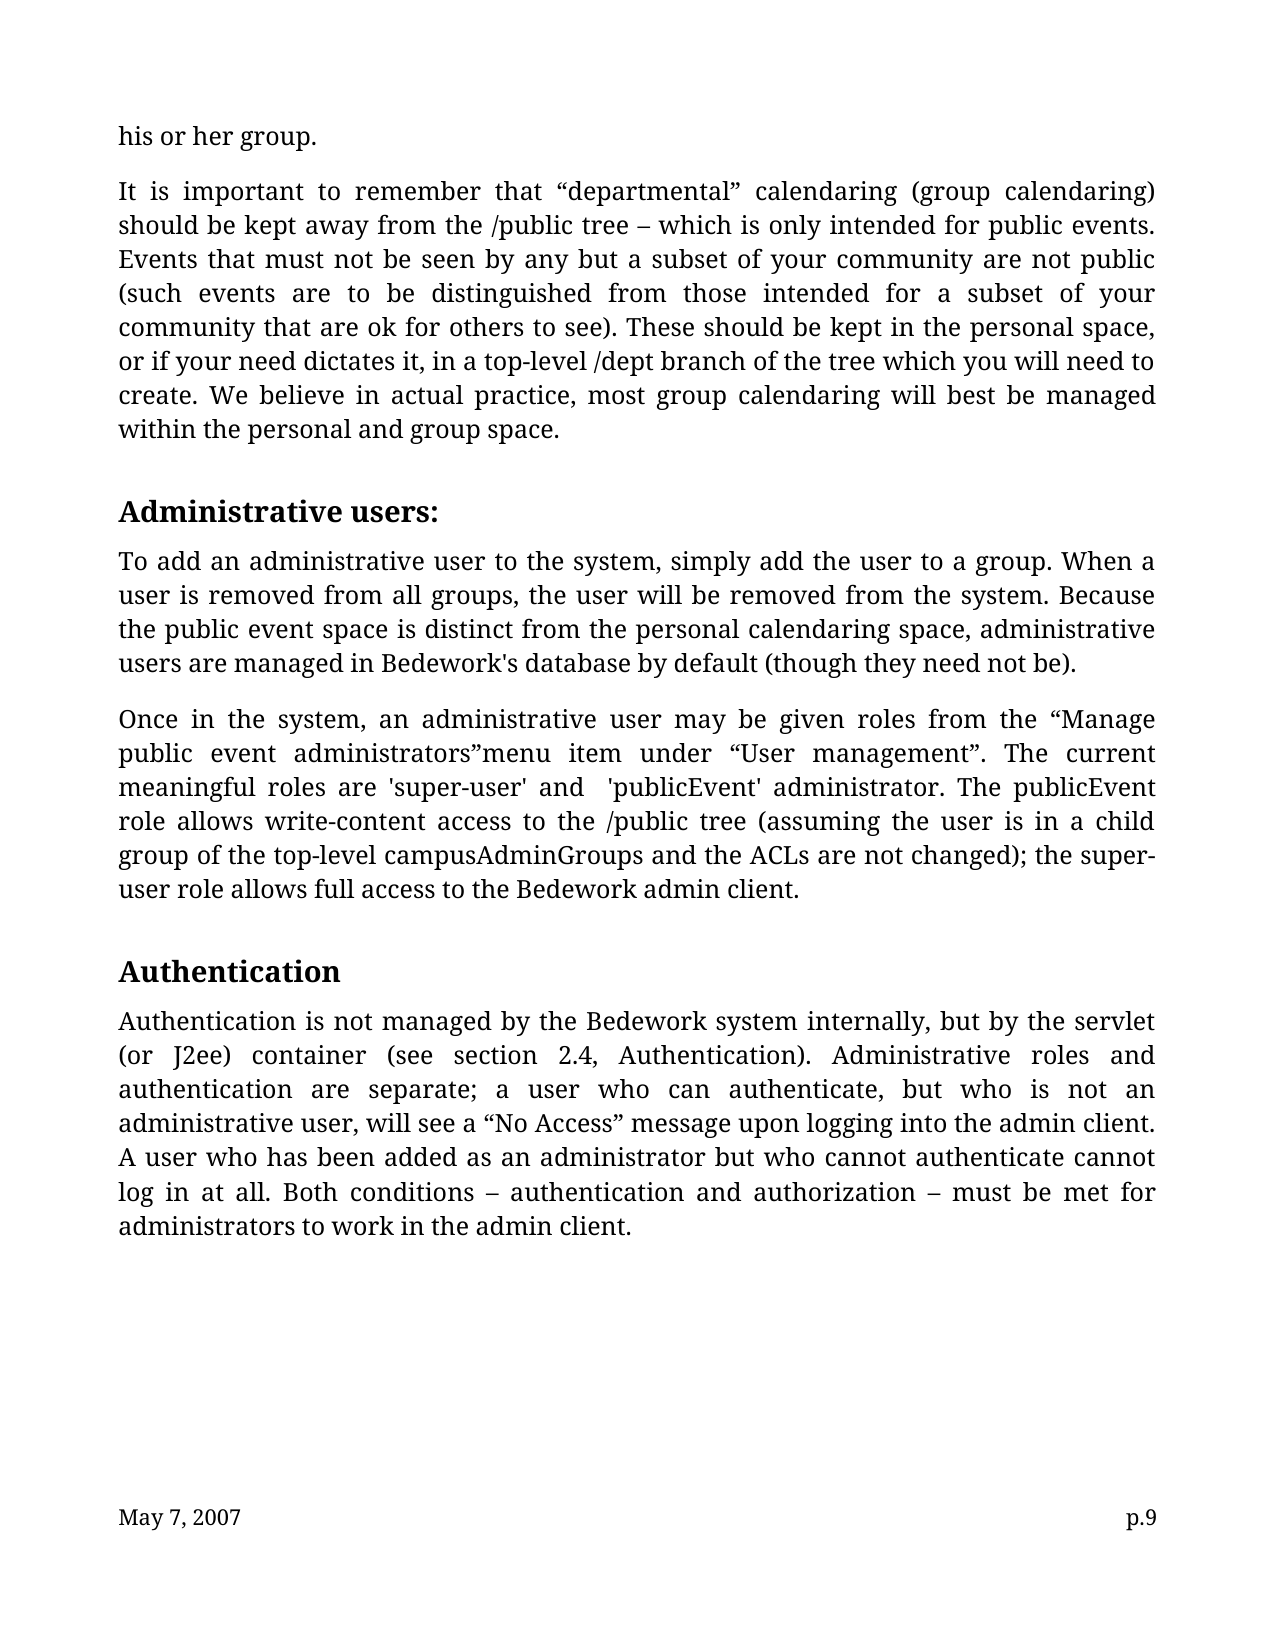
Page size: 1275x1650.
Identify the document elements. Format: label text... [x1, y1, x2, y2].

text It is important to remember that “departmental” calendaring (group calendaring) should be kept away from the /public tree – which is only intended for public events. Events that must not be seen by any but a subset of your community are not public (such events are to be distinguished from those intended for a subset of your community that are ok for others to see). These should be kept in the personal space, or if your need dictates it, in a top-level /dept branch of the tree which you will need to create. We believe in actual practice, most group calendaring will best be managed within the personal and group space. [118, 173, 1157, 446]
subtitle Authentication [118, 952, 1157, 991]
text To add an administrative user to the system, simply add the user to a group. When a user is removed from all groups, the user will be removed from the system. Because the public event space is distinct from the personal calendaring space, administrative users are managed in Bedework's database by default (though they need not be). [118, 544, 1157, 680]
subtitle Administrative users: [118, 492, 1157, 531]
text Authentication is not managed by the Bedework system internally, but by the servlet (or J2ee) container (see section 2.4, Authentication). Administrative roles and authentication are separate; a user who can authenticate, but who is not an administrative user, will see a “No Access” message upon logging into the admin client. A user who has been added as an administrator but who cannot authenticate cannot log in at all. Both conditions – authentication and authorization – must be met for administrators to work in the admin client. [118, 1004, 1157, 1242]
text Once in the system, an administrative user may be given roles from the “Manage public event administrators”menu item under “User management”. The current meaningful roles are 'super-user' and 'publicEvent' administrator. The publicEvent role allows write-content access to the /public tree (assuming the user is in a child group of the top-level campusAdminGroups and the ACLs are not changed); the super-user role allows full access to the Bedework admin client. [118, 701, 1157, 906]
text his or her group. [118, 118, 1157, 152]
